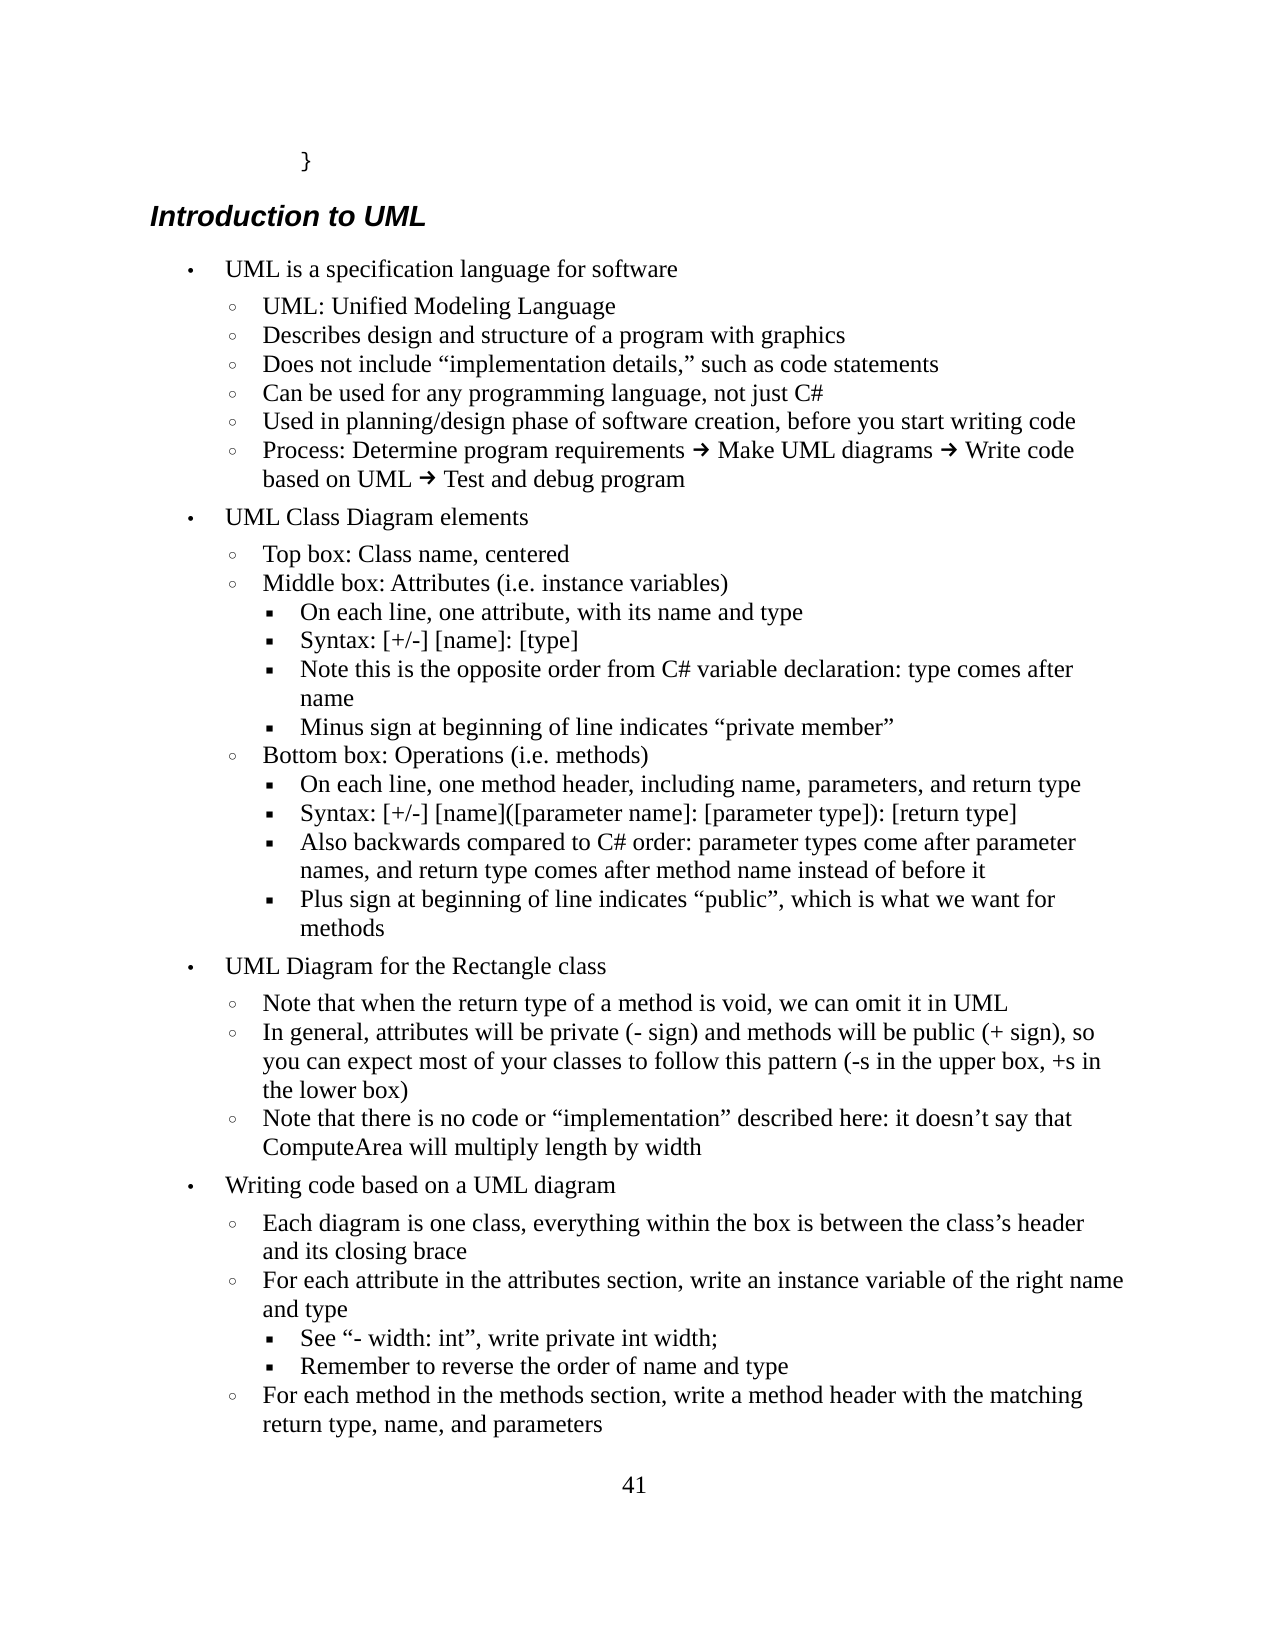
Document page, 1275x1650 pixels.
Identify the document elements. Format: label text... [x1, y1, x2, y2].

list UML Class Diagram elements [187, 502, 1125, 530]
list In general, attributes will be private (- sign) and methods will be public (+ sign), so you can expect most of your classes to follow this pattern (-s in the upper box, +s in the lower box) [225, 1017, 1125, 1103]
list On each line, one attribute, with its name and type [262, 597, 1125, 626]
list Syntax: [+/-] [name]: [type] [262, 626, 1125, 654]
list } [262, 150, 1125, 174]
list Each diagram is one class, everything within the box is between the class’s header and its closing brace [225, 1208, 1125, 1265]
list UML: Unified Modeling Language [225, 291, 1125, 320]
list See “- width: int”, write private int width; [262, 1323, 1125, 1351]
list Syntax: [+/-] [name]([parameter name]: [parameter type]): [return type] [262, 798, 1125, 827]
list Remember to reverse the order of name and type [262, 1351, 1125, 1380]
list Does not include “implementation details,” such as code statements [225, 349, 1125, 378]
list Note that when the return type of a method is void, we can omit it in UML [225, 988, 1125, 1017]
list Plus sign at beginning of line indicates “public”, which is what we want for methods [262, 884, 1125, 942]
list Minus sign at beginning of line indicates “private member” [262, 712, 1125, 741]
list UML Diagram for the Rectangle class [187, 951, 1125, 979]
list UML is a specification language for software [187, 254, 1125, 282]
list Describes design and structure of a program with graphics [225, 320, 1125, 349]
list For each attribute in the attributes section, write an instance variable of the right name and type [225, 1265, 1125, 1323]
list Top box: Class name, centered [225, 539, 1125, 568]
list For each method in the methods section, write a method header with the matching return type, name, and parameters [225, 1380, 1125, 1438]
list Note that there is no code or “implementation” described here: it doesn’t say that ComputeArea will multiply length by width [225, 1103, 1125, 1161]
list Also backwards compared to C# order: parameter types come after parameter names, and return type comes after method name instead of before it [262, 827, 1125, 884]
list Used in planning/design phase of software creation, before you start writing code [225, 406, 1125, 435]
list Writing code based on a UML diagram [187, 1170, 1125, 1199]
list Bottom box: Operations (i.e. methods) [225, 741, 1125, 769]
list Middle box: Attributes (i.e. instance variables) [225, 568, 1125, 597]
list Process: Determine program requirements Make UML diagrams Write code based on UML Test and debug program [225, 435, 1125, 493]
list Can be used for any programming language, not just C# [225, 378, 1125, 406]
list Note this is the opposite order from C# variable declaration: type comes after name [262, 654, 1125, 712]
list On each line, one method header, including name, parameters, and return type [262, 769, 1125, 798]
subtitle Introduction to UML [150, 199, 1125, 232]
